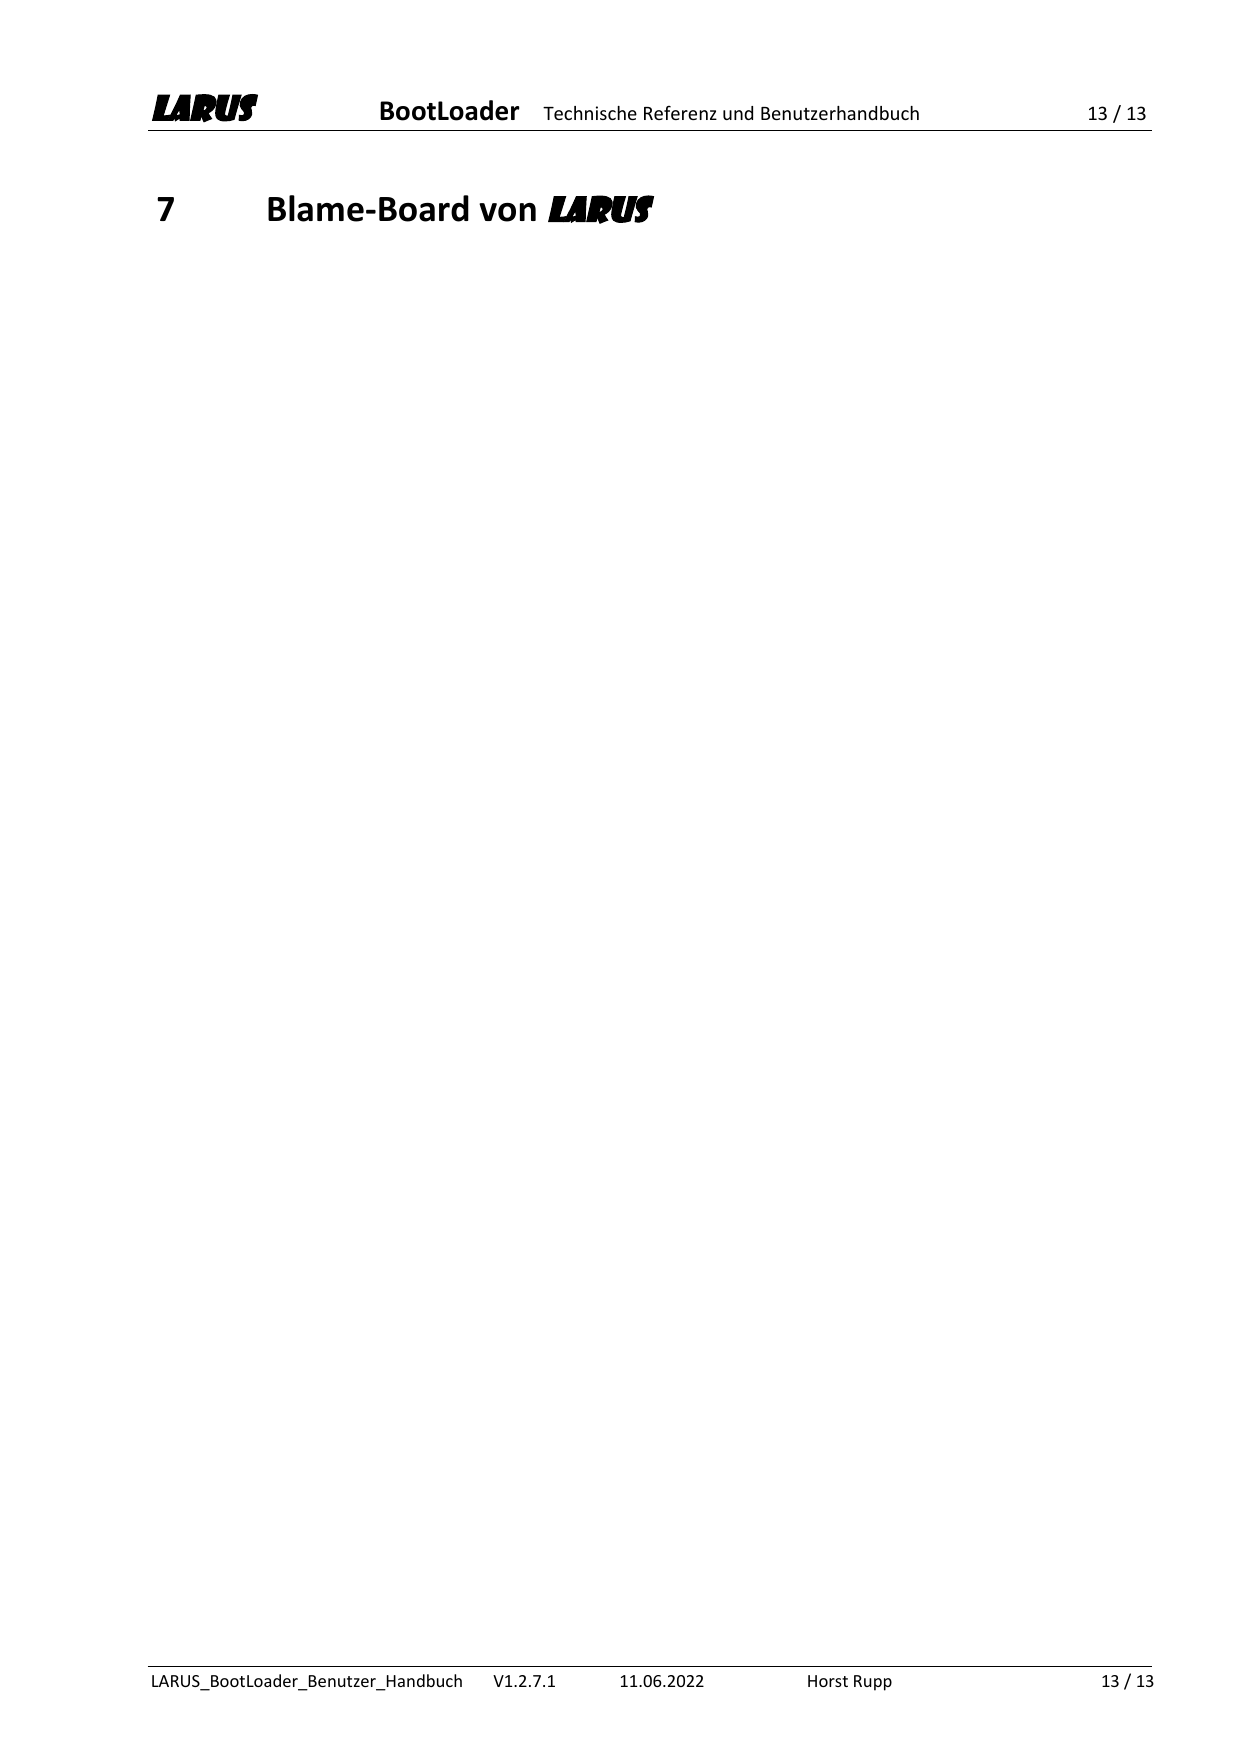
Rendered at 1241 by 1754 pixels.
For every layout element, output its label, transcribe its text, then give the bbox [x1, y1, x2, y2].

subtitle Blame-Board von LARUS [148, 185, 1128, 231]
